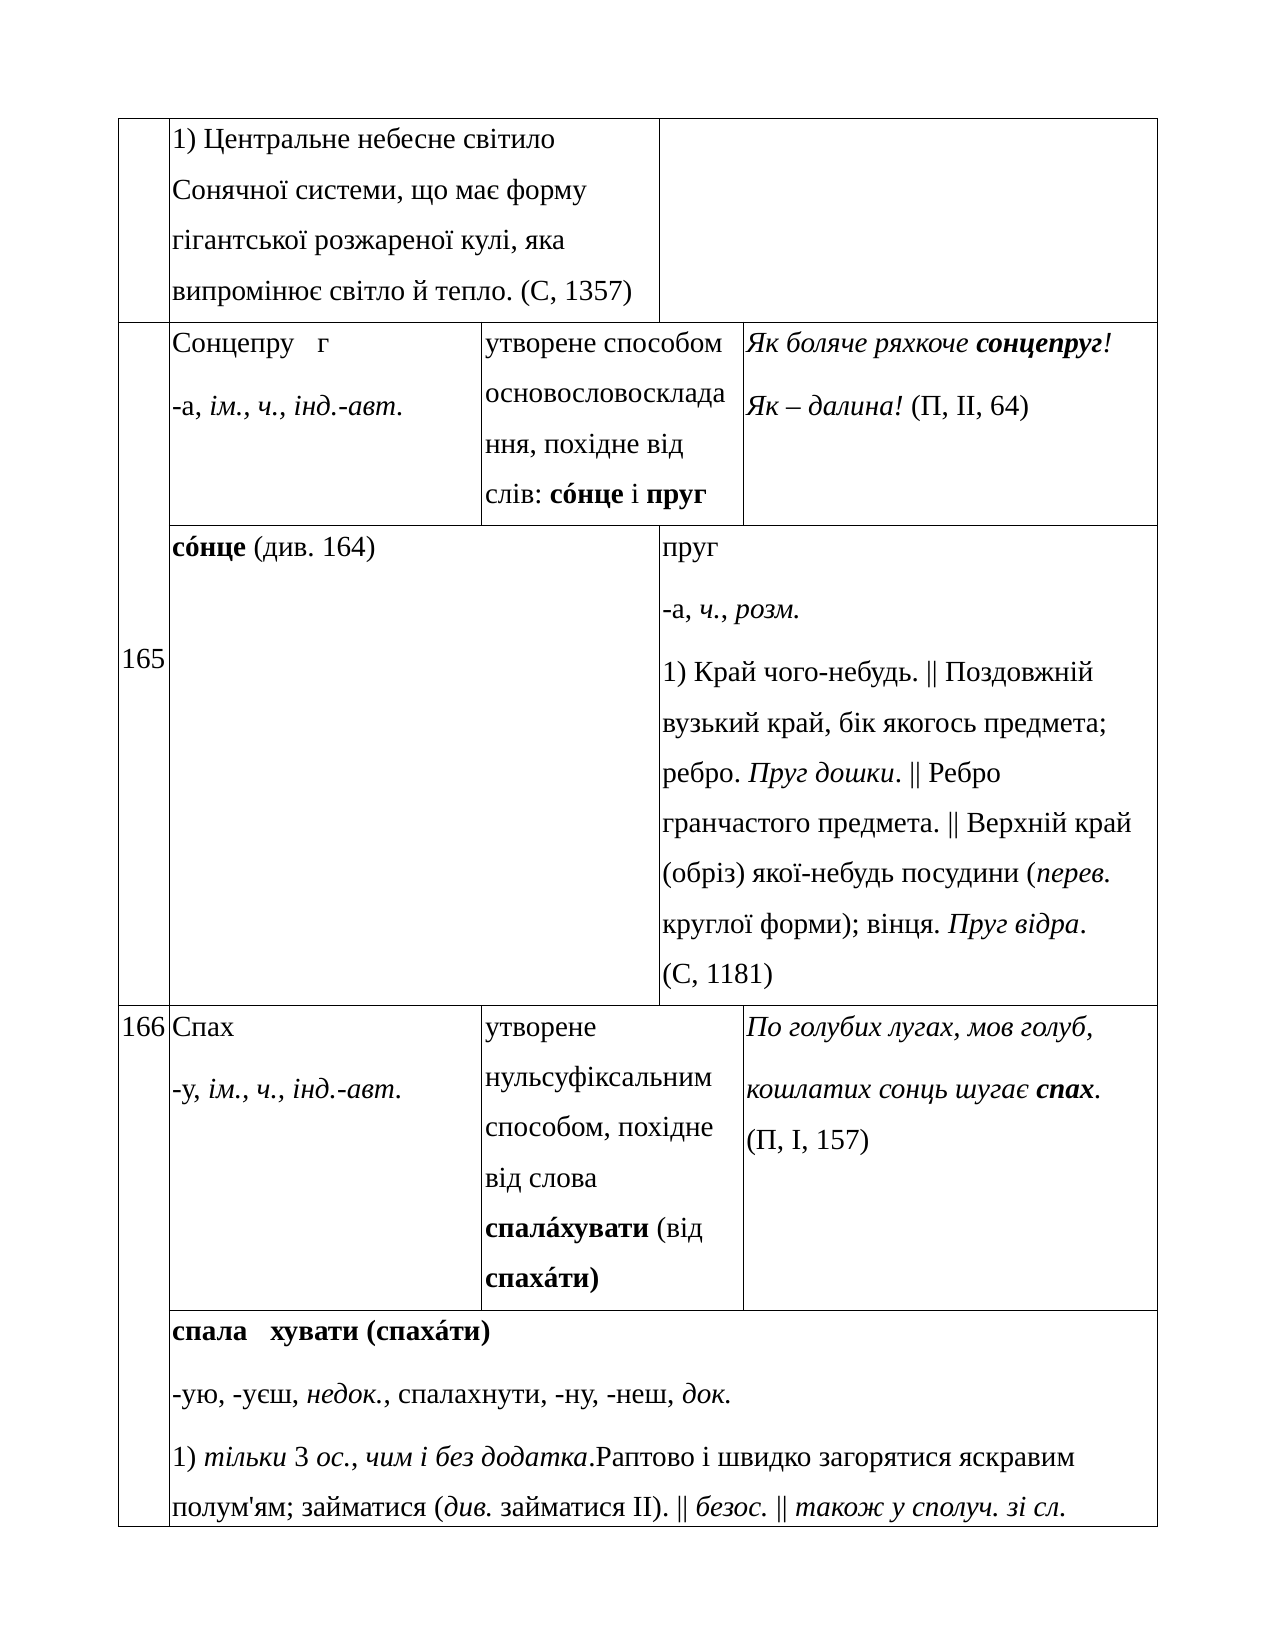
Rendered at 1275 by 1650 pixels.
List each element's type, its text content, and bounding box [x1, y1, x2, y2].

table_cell утворене нульсуфіксальним способом, похідне від слова спалáхувати (від спахáти) [482, 1006, 743, 1309]
table_cell 165 [119, 323, 169, 1005]
table_cell Сонцепруг -а, ім., ч., інд.-авт. [170, 323, 481, 525]
table_cell Як боляче ряхкоче сонцепруг! Як – далина! (П, ІІ, 64) [744, 323, 1157, 525]
table_cell [119, 119, 169, 322]
table_cell 166 [119, 1006, 169, 1526]
table_cell пруг -а, ч., розм. 1) Край чого-небудь. || Поздовжній вузький край, бік якогось предмета; ребро. Пруг дошки. || Ребро гранчастого предмета. || Верхній край (обріз) якої-небудь посудини (перев. круглої форми); вінця. Пруг відра. (С, 1181) [660, 526, 1157, 1005]
table_cell Спах -у, ім., ч., інд.-авт. [170, 1006, 481, 1309]
table_cell сóнце (див. 164) [170, 526, 659, 1005]
table_cell По голубих лугах, мов голуб, кошлатих сонць шугає спах. (П, І, 157) [744, 1006, 1157, 1309]
table_cell [660, 119, 1157, 322]
table_cell утворене способом основословоскладання, похідне від слів: сóнце і пруг [482, 323, 743, 525]
table_cell спалахувати (спахáти) -ую, -уєш, недок., спалахнути, -ну, -неш, док. 1) тільки 3 ос., чим і без додатка.Раптово і швидко загорятися яскравим полум'ям; займатися (див. займатися II). || безос. || також у сполуч. зі сл. [170, 1311, 1157, 1526]
table_cell 1) Центральне небесне світило Сонячної системи, що має форму гігантської розжареної кулі, яка випромінює світло й тепло. (С, 1357) [170, 119, 659, 322]
